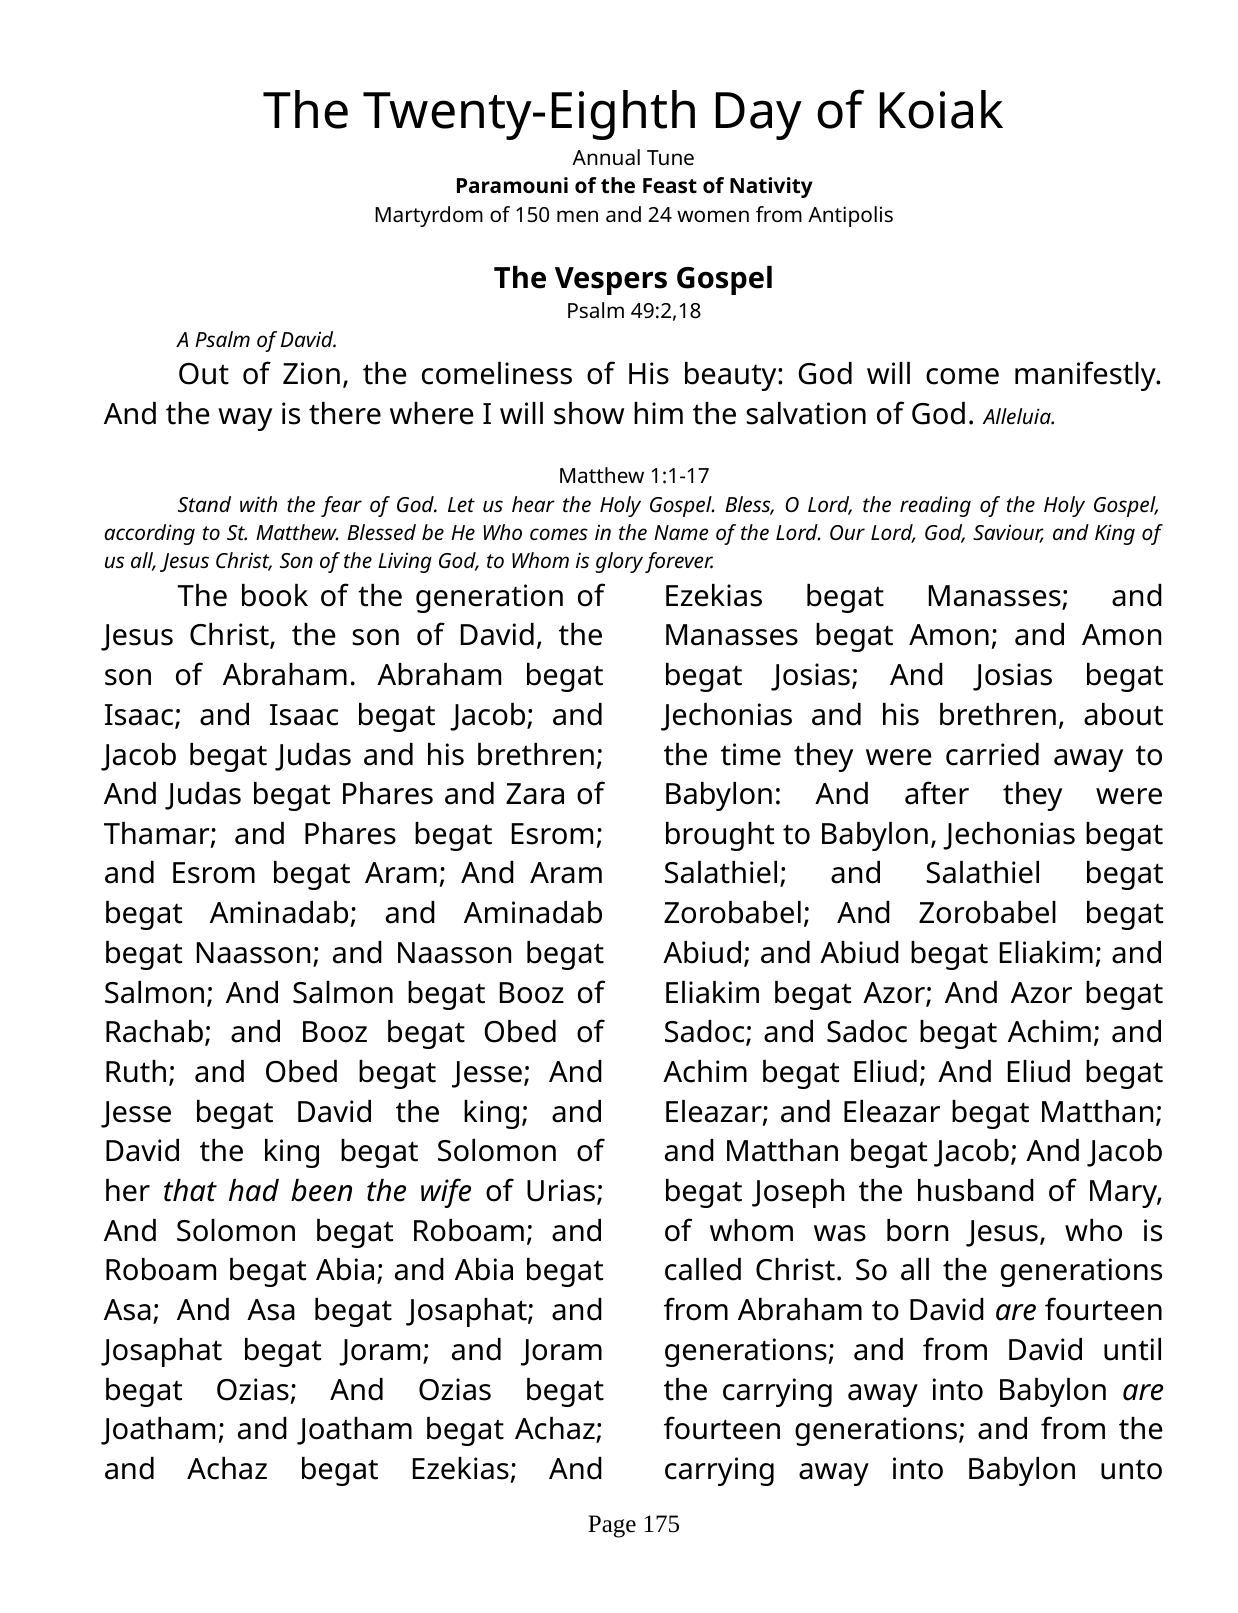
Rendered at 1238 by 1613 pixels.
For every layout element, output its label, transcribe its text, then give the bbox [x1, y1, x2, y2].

text Psalm 49:2,18 [103, 297, 1164, 325]
text Paramouni of the Feast of Nativity [103, 172, 1164, 200]
text The book of the generation of Jesus Christ, the son of David, the son of Abraham. Abraham begat Isaac; and Isaac begat Jacob; and Jacob begat Judas and his brethren; And Judas begat Phares and Zara of Thamar; and Phares begat Esrom; and Esrom begat Aram; And Aram begat Aminadab; and Aminadab begat Naasson; and Naasson begat Salmon; And Salmon begat Booz of Rachab; and Booz begat Obed of Ruth; and Obed begat Jesse; And Jesse begat David the king; and David the king begat Solomon of her that had been the wife of Urias; And Solomon begat Roboam; and Roboam begat Abia; and Abia begat Asa; And Asa begat Josaphat; and Josaphat begat Joram; and Joram begat Ozias; And Ozias begat Joatham; and Joatham begat Achaz; and Achaz begat Ezekias; And [103, 575, 604, 1488]
text Matthew 1:1-17 [103, 461, 1164, 490]
text Ezekias begat Manasses; and Manasses begat Amon; and Amon begat Josias; And Josias begat Jechonias and his brethren, about the time they were carried away to Babylon: And after they were brought to Babylon, Jechonias begat Salathiel; and Salathiel begat Zorobabel; And Zorobabel begat Abiud; and Abiud begat Eliakim; and Eliakim begat Azor; And Azor begat Sadoc; and Sadoc begat Achim; and Achim begat Eliud; And Eliud begat Eleazar; and Eleazar begat Matthan; and Matthan begat Jacob; And Jacob begat Joseph the husband of Mary, of whom was born Jesus, who is called Christ. So all the generations from Abraham to David are fourteen generations; and from David until the carrying away into Babylon are fourteen generations; and from the carrying away into Babylon unto [663, 575, 1164, 1488]
text Stand with the fear of God. Let us hear the Holy Gospel. Bless, O Lord, the reading of the Holy Gospel, according to St. Matthew. Blessed be He Who comes in the Name of the Lord. Our Lord, God, Saviour, and King of us all, Jesus Christ, Son of the Living God, to Whom is glory forever. [103, 490, 1164, 575]
text The Twenty-Eighth Day of Koiak [103, 75, 1164, 143]
text A Psalm of David. [103, 325, 1164, 353]
text Martyrdom of 150 men and 24 women from Antipolis [103, 200, 1164, 228]
text Annual Tune [103, 143, 1164, 172]
text Out of Zion, the comeliness of His beauty: God will come manifestly. And the way is there where I will show him the salvation of God. Alleluia. [103, 353, 1164, 433]
text The Vespers Gospel [103, 257, 1164, 297]
